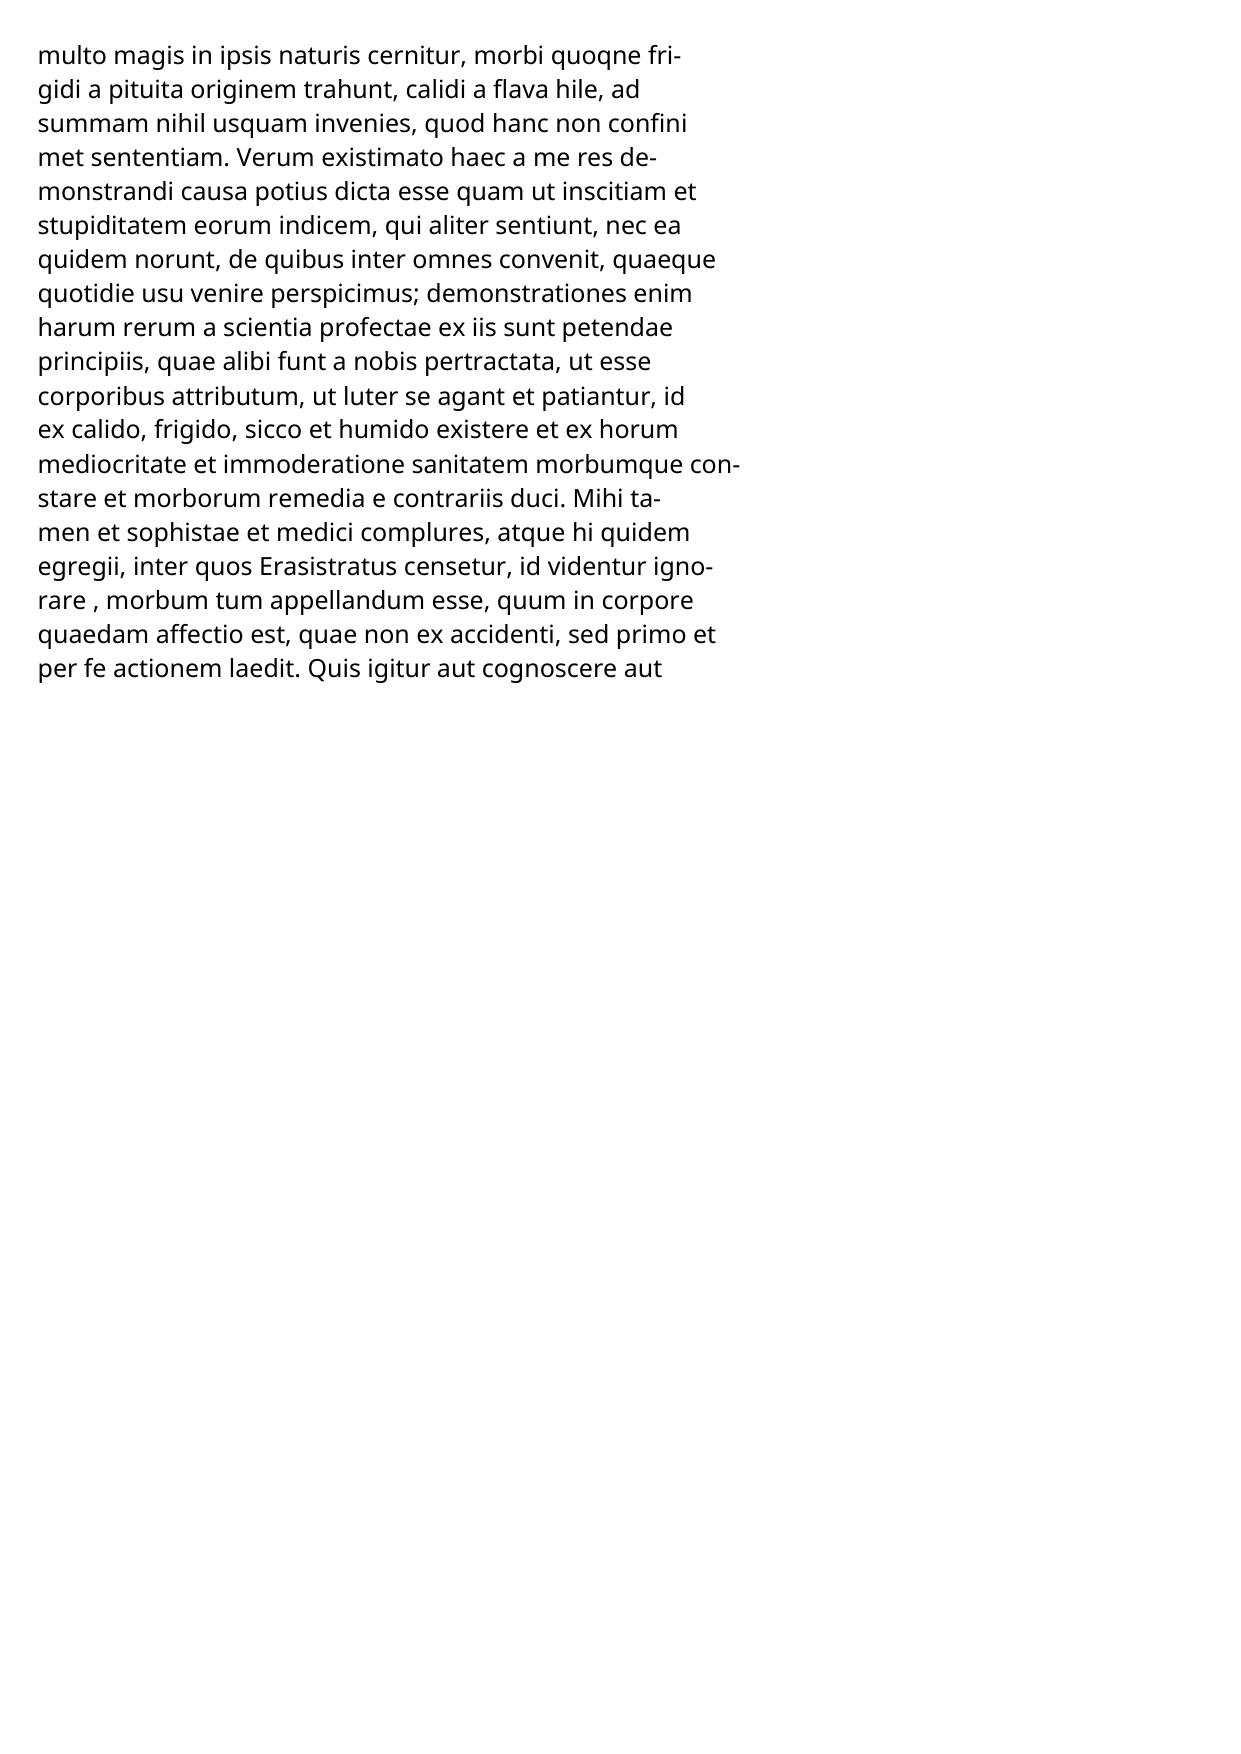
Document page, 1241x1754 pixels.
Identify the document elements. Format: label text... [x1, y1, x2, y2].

text multo magis in ipsis naturis cernitur, morbi quoqne fri- gidi a pituita originem trahunt, calidi a flava hile, ad summam nihil usquam invenies, quod hanc non confini met sententiam. Verum existimato haec a me res de- monstrandi causa potius dicta esse quam ut inscitiam et stupiditatem eorum indicem, qui aliter sentiunt, nec ea quidem norunt, de quibus inter omnes convenit, quaeque quotidie usu venire perspicimus; demonstrationes enim harum rerum a scientia profectae ex iis sunt petendae principiis, quae alibi funt a nobis pertractata, ut esse corporibus attributum, ut luter se agant et patiantur, id ex calido, frigido, sicco et humido existere et ex horum mediocritate et immoderatione sanitatem morbumque con- stare et morborum remedia e contrariis duci. Mihi ta- men et sophistae et medici complures, atque hi quidem egregii, inter quos Erasistratus censetur, id videntur igno- rare , morbum tum appellandum esse, quum in corpore quaedam affectio est, quae non ex accidenti, sed primo et per fe actionem laedit. Quis igitur aut cognoscere aut [37, 37, 1203, 685]
